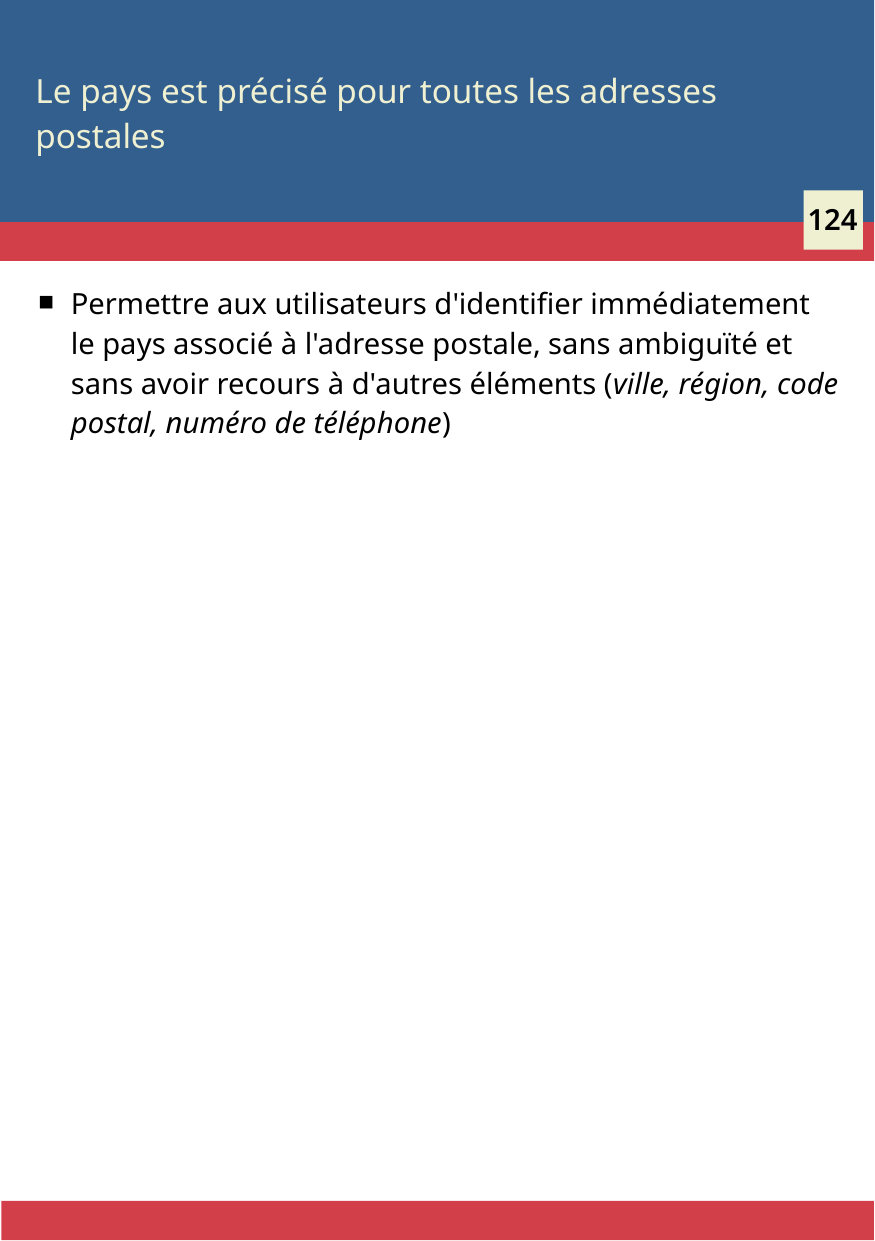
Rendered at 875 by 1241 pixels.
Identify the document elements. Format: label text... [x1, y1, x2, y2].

title Le pays est précisé pour toutes les adresses postales [35, 13, 839, 213]
text_box 124 [803, 188, 863, 249]
list Permettre aux utilisateurs d'identifier immédiatement le pays associé à l'adresse postale, sans ambiguïté et sans avoir recours à d'autres éléments (ville, région, code postal, numéro de téléphone) [23, 283, 839, 1111]
